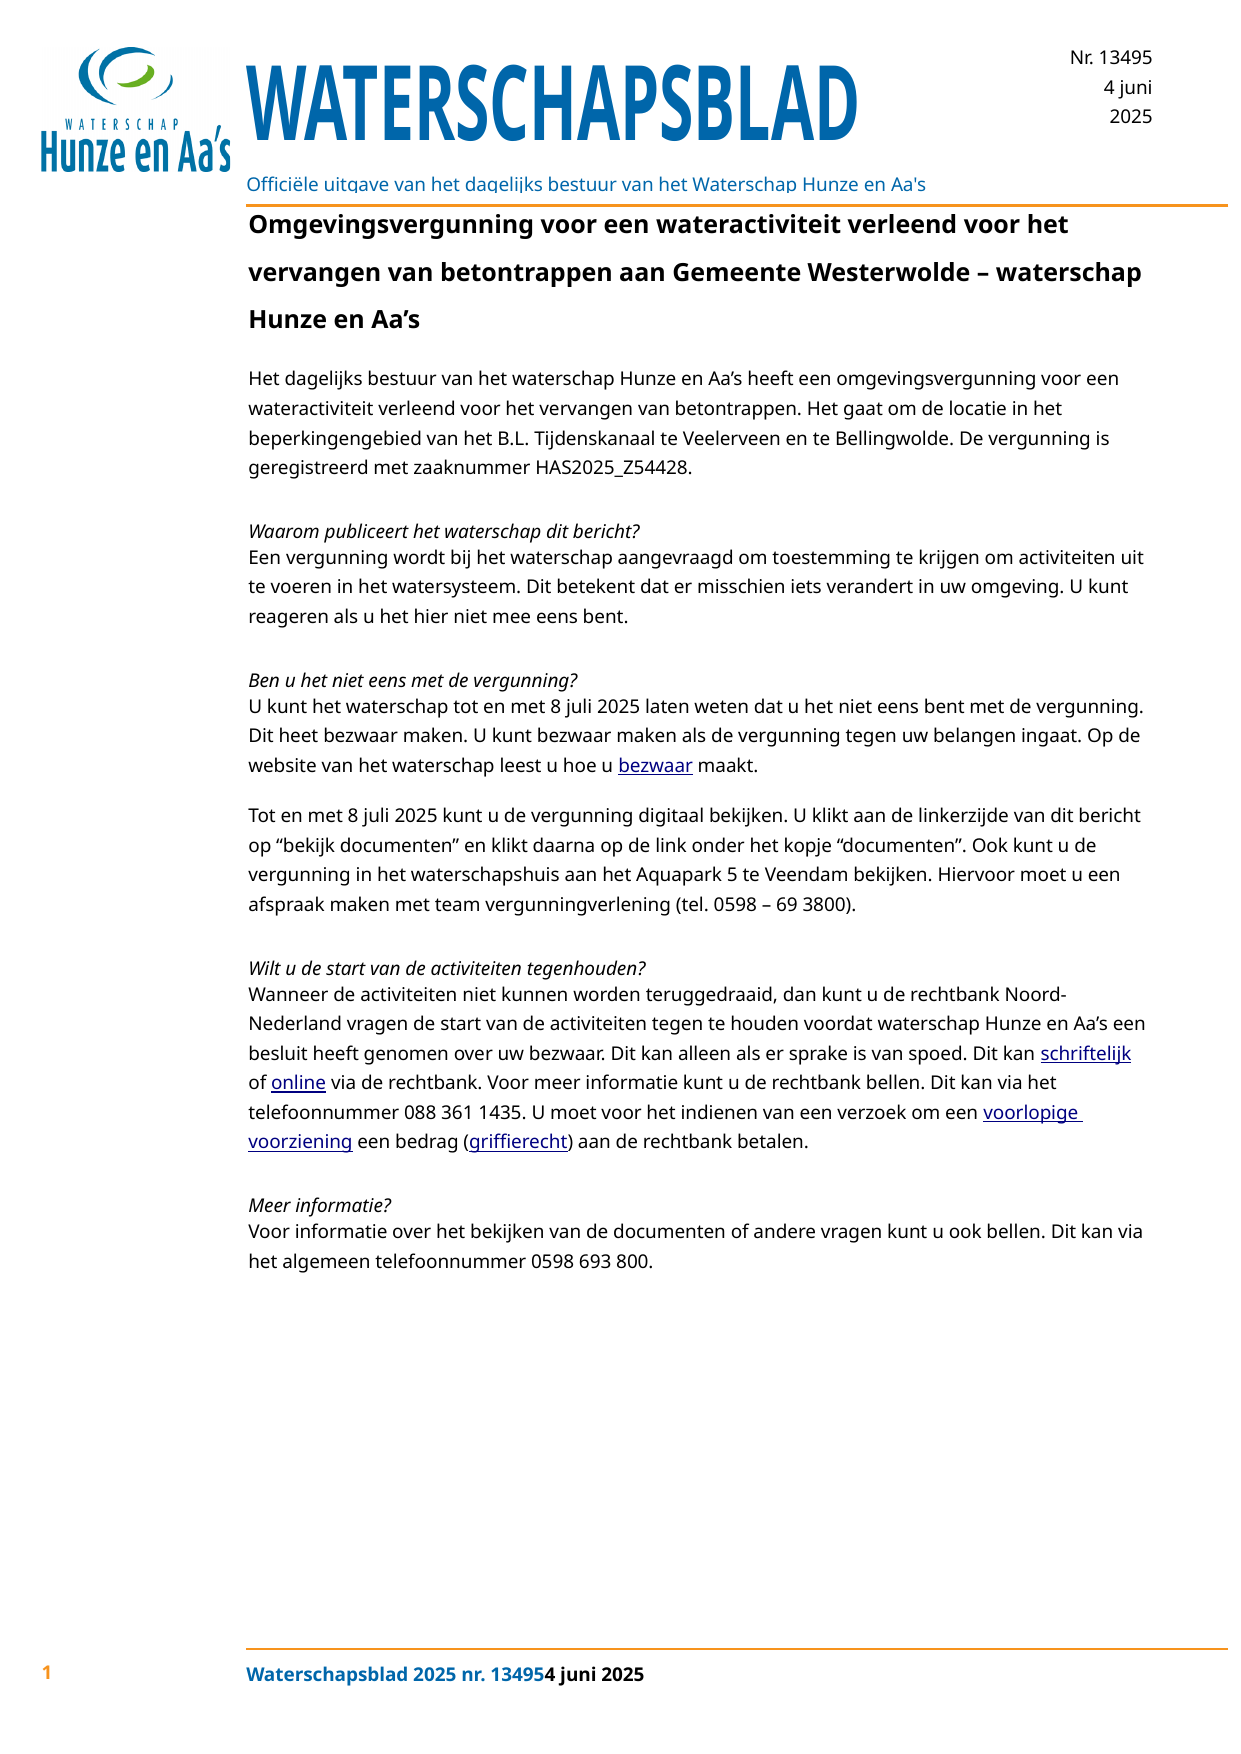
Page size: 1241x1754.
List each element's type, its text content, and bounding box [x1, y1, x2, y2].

text Meer informatie? [248, 1193, 1152, 1218]
text Wilt u de start van de activiteiten tegenhouden? [248, 955, 1152, 981]
text Het dagelijks bestuur van het waterschap Hunze en Aa’s heeft een omgevingsvergunning voor een wateractiviteit verleend voor het vervangen van betontrappen. Het gaat om de locatie in het beperkingengebied van het B.L. Tijdenskanaal te Veelerveen en te Bellingwolde. De vergunning is geregistreerd met zaaknummer HAS2025_Z54428. [248, 366, 1152, 480]
text U kunt het waterschap tot en met 8 juli 2025 laten weten dat u het niet eens bent met de vergunning. Dit heet bezwaar maken. U kunt bezwaar maken als de vergunning tegen uw belangen ingaat. Op de website van het waterschap leest u hoe u bezwaar maakt. [248, 693, 1152, 778]
picture [183, 163, 191, 172]
text Ben u het niet eens met de vergunning? [248, 667, 1152, 693]
text Een vergunning wordt bij het waterschap aangevraagd om toestemming te krijgen om activiteiten uit te voeren in het watersysteem. Dit betekent dat er misschien iets verandert in uw omgeving. U kunt reageren als u het hier niet mee eens bent. [248, 544, 1152, 629]
text Omgevingsvergunning voor een wateractiviteit verleend voor het vervangen van betontrappen aan Gemeente Westerwolde – waterschap Hunze en Aa’s [248, 207, 1152, 336]
text Tot en met 8 juli 2025 kunt u de vergunning digitaal bekijken. U klikt aan de linkerzijde van dit bericht op “bekijk documenten” en klikt daarna op de link onder het kopje “documenten”. Ook kunt u de vergunning in het waterschapshuis aan het Aquapark 5 te Veendam bekijken. Hiervoor moet u een afspraak maken met team vergunningverlening (tel. 0598 – 69 3800). [248, 802, 1152, 917]
text Wanneer de activiteiten niet kunnen worden teruggedraaid, dan kunt u de rechtbank Noord-Nederland vragen de start van de activiteiten tegen te houden voordat waterschap Hunze en Aa’s een besluit heeft genomen over uw bezwaar. Dit kan alleen als er sprake is van spoed. Dit kan schriftelijk of online via de rechtbank. Voor meer informatie kunt u de rechtbank bellen. Dit kan via het telefoonnummer 088 361 1435. U moet voor het indienen van een verzoek om een voorlopige voorziening een bedrag (griffierecht) aan de rechtbank betalen. [248, 981, 1152, 1154]
text Voor informatie over het bekijken van de documenten of andere vragen kunt u ook bellen. Dit kan via het algemeen telefoonnummer 0598 693 800. [248, 1218, 1152, 1274]
picture [226, 145, 231, 156]
text Waarom publiceert het waterschap dit bericht? [248, 518, 1152, 544]
picture [47, 154, 51, 172]
picture [41, 47, 231, 172]
